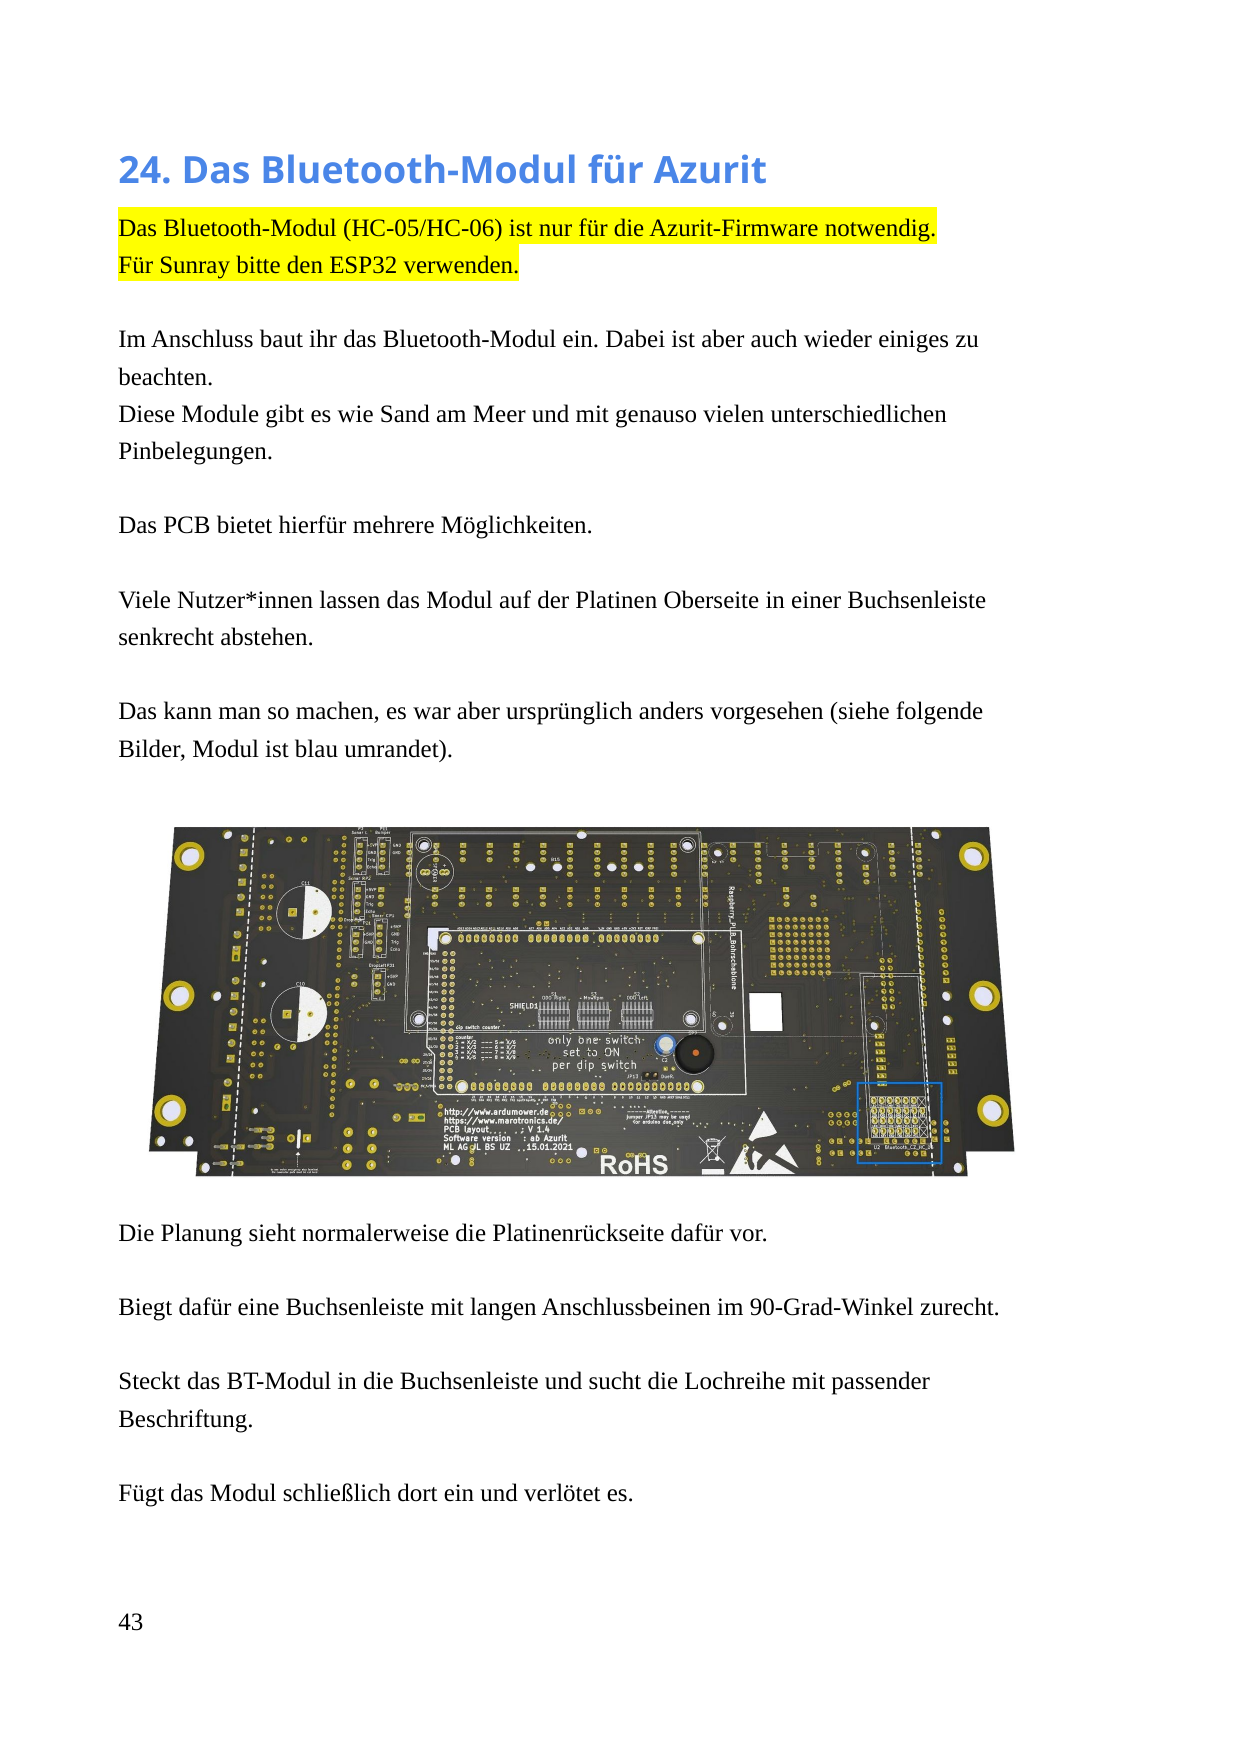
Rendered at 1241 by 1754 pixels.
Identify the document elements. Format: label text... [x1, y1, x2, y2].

text Fügt das Modul schließlich dort ein und verlötet es. [118, 1434, 1010, 1509]
text Für Sunray bitte den ESP32 verwenden. [118, 244, 1010, 281]
text Viele Nutzer*innen lassen das Modul auf der Platinen Oberseite in einer Buchsenleiste senkrecht abstehen. [118, 578, 1010, 653]
text Im Anschluss baut ihr das Bluetooth-Modul ein. Dabei ist aber auch wieder einiges zu beachten. Diese Module gibt es wie Sand am Meer und mit genauso vielen unterschiedlichen Pinbelegungen. [118, 318, 1010, 467]
picture [143, 818, 1026, 1183]
text Das kann man so machen, es war aber ursprünglich anders vorgesehen (siehe folgende Bilder, Modul ist blau umrandet). [118, 653, 1010, 764]
text Das Bluetooth-Modul (HC-05/HC-06) ist nur für die Azurit-Firmware notwendig. [118, 207, 1010, 244]
text Biegt dafür eine Buchsenleiste mit langen Anschlussbeinen im 90-Grad-Winkel zurecht. Steckt das BT-Modul in die Buchsenleiste und sucht die Lochreihe mit passender Beschriftung. [118, 1248, 1010, 1434]
subtitle 24. Das Bluetooth-Modul für Azurit [118, 143, 1122, 194]
text Das PCB bietet hierfür mehrere Möglichkeiten. [118, 504, 1010, 578]
text Die Planung sieht normalerweise die Platinenrückseite dafür vor. [118, 1211, 1010, 1248]
